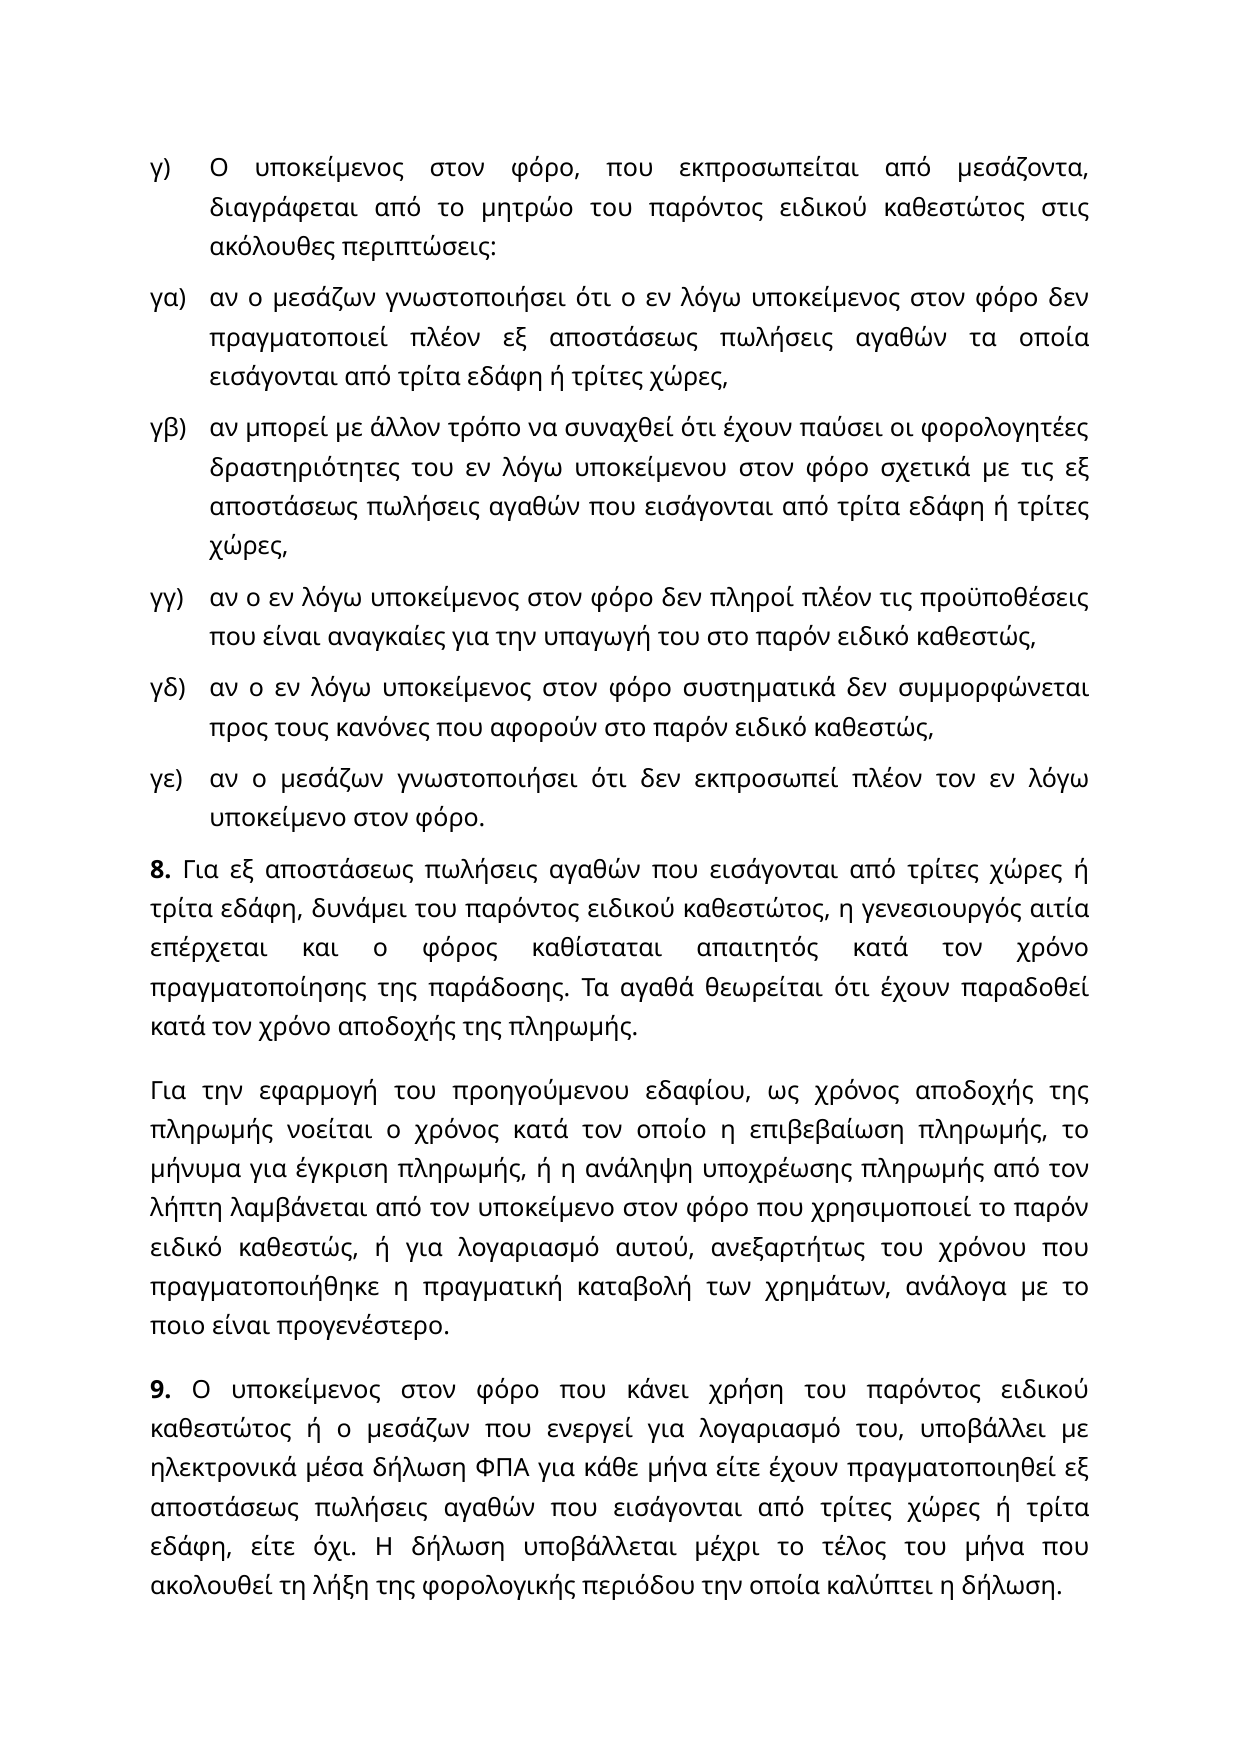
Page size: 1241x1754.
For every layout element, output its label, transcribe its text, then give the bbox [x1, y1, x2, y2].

text 9. Ο υποκείμενος στον φόρο που κάνει χρήση του παρόντος ειδικού καθεστώτος ή ο μεσάζων που ενεργεί για λογαριασμό του, υποβάλλει με ηλεκτρονικά μέσα δήλωση ΦΠΑ για κάθε μήνα είτε έχουν πραγματοποιηθεί εξ αποστάσεως πωλήσεις αγαθών που εισάγονται από τρίτες χώρες ή τρίτα εδάφη, είτε όχι. Η δήλωση υποβάλλεται μέχρι το τέλος του μήνα που ακολουθεί τη λήξη της φορολογικής περιόδου την οποία καλύπτει η δήλωση. [150, 1372, 1090, 1602]
list γ) Ο υποκείμενος στον φόρο, που εκπροσωπείται από μεσάζοντα, διαγράφεται από το μητρώο του παρόντος ειδικού καθεστώτος στις ακόλουθες περιπτώσεις: [150, 150, 1090, 262]
list γβ) αν μπορεί με άλλον τρόπο να συναχθεί ότι έχουν παύσει οι φορολογητέες δραστηριότητες του εν λόγω υποκείμενου στον φόρο σχετικά με τις εξ αποστάσεως πωλήσεις αγαθών που εισάγονται από τρίτα εδάφη ή τρίτες χώρες, [150, 410, 1090, 562]
text 8. Για εξ αποστάσεως πωλήσεις αγαθών που εισάγονται από τρίτες χώρες ή τρίτα εδάφη, δυνάμει του παρόντος ειδικού καθεστώτος, η γενεσιουργός αιτία επέρχεται και ο φόρος καθίσταται απαιτητός κατά τον χρόνο πραγματοποίησης της παράδοσης. Τα αγαθά θεωρείται ότι έχουν παραδοθεί κατά τον χρόνο αποδοχής της πληρωμής. [150, 852, 1090, 1042]
list γγ) αν ο εν λόγω υποκείμενος στον φόρο δεν πληροί πλέον τις προϋποθέσεις που είναι αναγκαίες για την υπαγωγή του στο παρόν ειδικό καθεστώς, [150, 579, 1090, 652]
list γα) αν ο μεσάζων γνωστοποιήσει ότι ο εν λόγω υποκείμενος στον φόρο δεν πραγματοποιεί πλέον εξ αποστάσεως πωλήσεις αγαθών τα οποία εισάγονται από τρίτα εδάφη ή τρίτες χώρες, [150, 280, 1090, 392]
list γε) αν ο μεσάζων γνωστοποιήσει ότι δεν εκπροσωπεί πλέον τον εν λόγω υποκείμενο στον φόρο. [150, 761, 1090, 834]
text Για την εφαρμογή του προηγούμενου εδαφίου, ως χρόνος αποδοχής της πληρωμής νοείται ο χρόνος κατά τον οποίο η επιβεβαίωση πληρωμής, το μήνυμα για έγκριση πληρωμής, ή η ανάληψη υποχρέωσης πληρωμής από τον λήπτη λαμβάνεται από τον υποκείμενο στον φόρο που χρησιμοποιεί το παρόν ειδικό καθεστώς, ή για λογαριασμό αυτού, ανεξαρτήτως του χρόνου που πραγματοποιήθηκε η πραγματική καταβολή των χρημάτων, ανάλογα με το ποιο είναι προγενέστερο. [150, 1072, 1090, 1342]
list γδ) αν ο εν λόγω υποκείμενος στον φόρο συστηματικά δεν συμμορφώνεται προς τους κανόνες που αφορούν στο παρόν ειδικό καθεστώς, [150, 670, 1090, 743]
